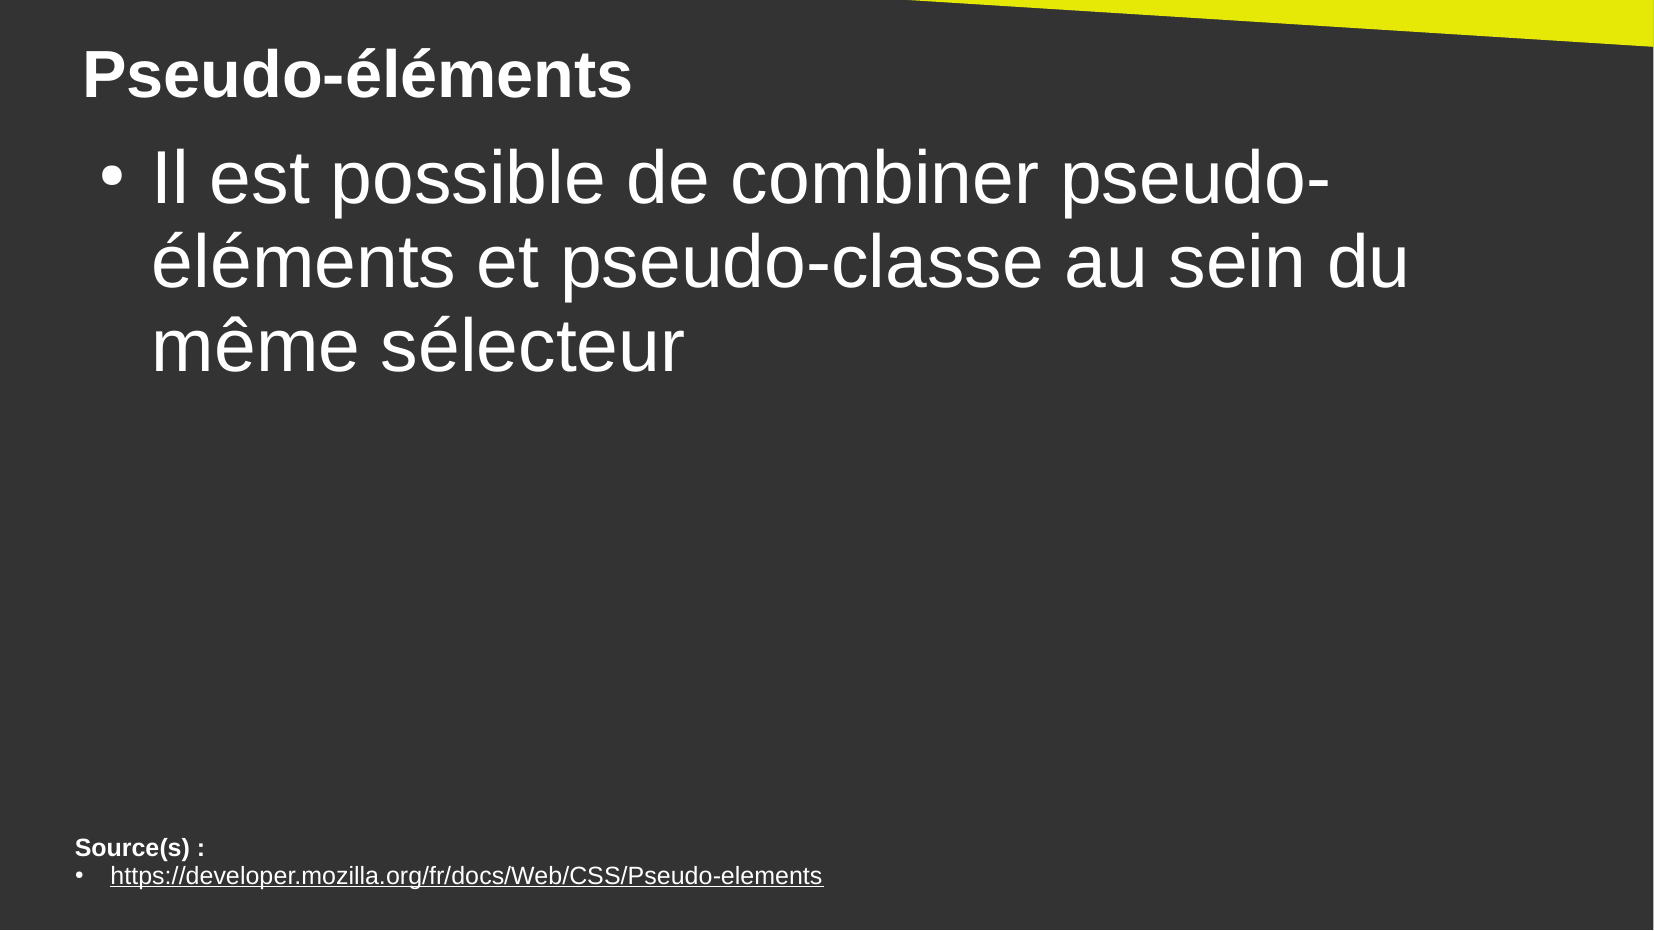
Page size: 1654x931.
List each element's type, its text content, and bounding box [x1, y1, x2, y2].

list Il est possible de combiner pseudo-éléments et pseudo-classe au sein du même sélecteur [80, 135, 1620, 390]
text_box [908, 0, 1654, 47]
title Pseudo-éléments [82, 37, 1571, 114]
text_box Source(s) : https://developer.mozilla.org/fr/docs/Web/CSS/Pseudo-elements [60, 826, 1583, 898]
